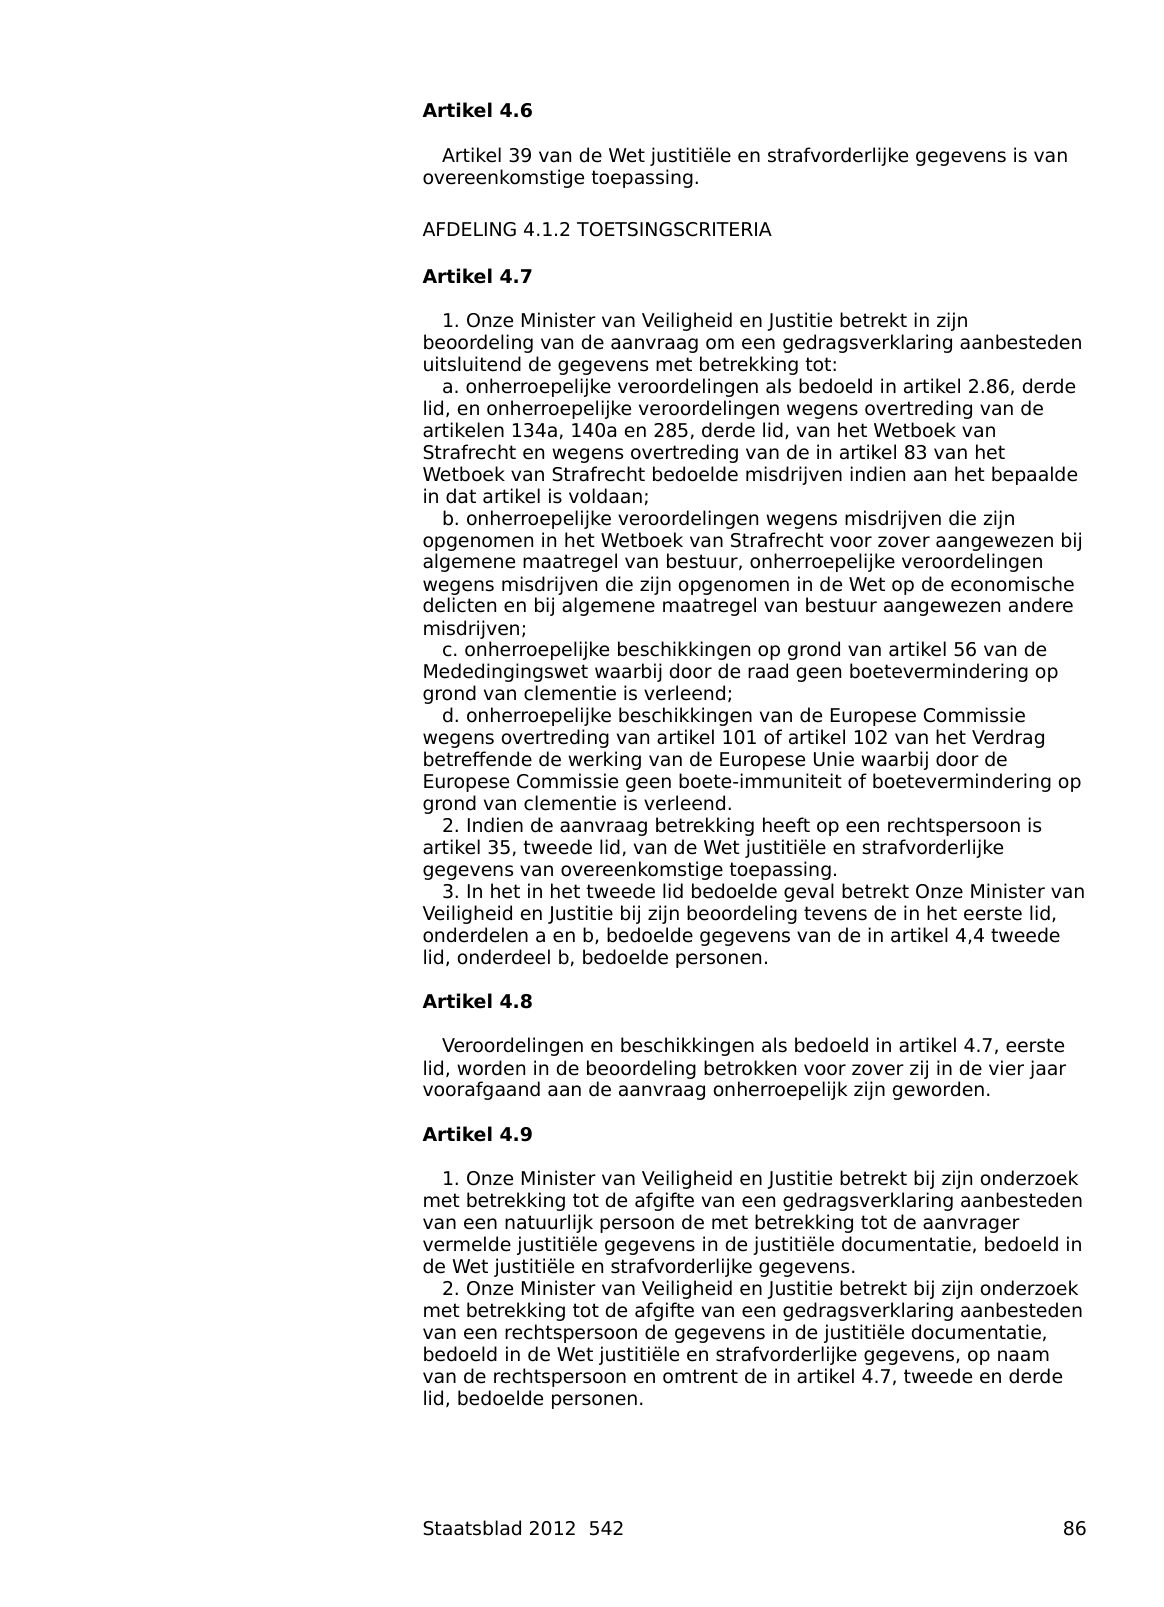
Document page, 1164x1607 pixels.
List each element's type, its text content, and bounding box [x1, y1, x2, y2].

text b. onherroepelijke veroordelingen wegens misdrijven die zijn opgenomen in het Wetboek van Strafrecht voor zover aangewezen bij algemene maatregel van bestuur, onherroepelijke veroordelingen wegens misdrijven die zijn opgenomen in de Wet op de economische delicten en bij algemene maatregel van bestuur aangewezen andere misdrijven; [422, 507, 1087, 639]
subtitle Artikel 4.8 [422, 991, 1087, 1013]
text Veroordelingen en beschikkingen als bedoeld in artikel 4.7, eerste lid, worden in de beoordeling betrokken voor zover zij in de vier jaar voorafgaand aan de aanvraag onherroepelijk zijn geworden. [422, 1035, 1087, 1101]
text 1. Onze Minister van Veiligheid en Justitie betrekt bij zijn onderzoek met betrekking tot de afgifte van een gedragsverklaring aanbesteden van een natuurlijk persoon de met betrekking tot de aanvrager vermelde justitiële gegevens in de justitiële documentatie, bedoeld in de Wet justitiële en strafvorderlijke gegevens. [422, 1168, 1087, 1278]
text c. onherroepelijke beschikkingen op grond van artikel 56 van de Mededingingswet waarbij door de raad geen boetevermindering op grond van clementie is verleend; [422, 639, 1087, 705]
subtitle AFDELING 4.1.2 TOETSINGSCRITERIA [422, 218, 1087, 241]
subtitle Artikel 4.9 [422, 1123, 1087, 1146]
text 1. Onze Minister van Veiligheid en Justitie betrekt in zijn beoordeling van de aanvraag om een gedragsverklaring aanbesteden uitsluitend de gegevens met betrekking tot: [422, 310, 1087, 376]
subtitle Artikel 4.7 [422, 266, 1087, 287]
text 2. Onze Minister van Veiligheid en Justitie betrekt bij zijn onderzoek met betrekking tot de afgifte van een gedragsverklaring aanbesteden van een rechtspersoon de gegevens in de justitiële documentatie, bedoeld in de Wet justitiële en strafvorderlijke gegevens, op naam van de rechtspersoon en omtrent de in artikel 4.7, tweede en derde lid, bedoelde personen. [422, 1278, 1087, 1409]
text 2. Indien de aanvraag betrekking heeft op een rechtspersoon is artikel 35, tweede lid, van de Wet justitiële en strafvorderlijke gegevens van overeenkomstige toepassing. [422, 815, 1087, 881]
text Artikel 39 van de Wet justitiële en strafvorderlijke gegevens is van overeenkomstige toepassing. [422, 144, 1087, 188]
subtitle Artikel 4.6 [422, 100, 1087, 122]
text a. onherroepelijke veroordelingen als bedoeld in artikel 2.86, derde lid, en onherroepelijke veroordelingen wegens overtreding van de artikelen 134a, 140a en 285, derde lid, van het Wetboek van Strafrecht en wegens overtreding van de in artikel 83 van het Wetboek van Strafrecht bedoelde misdrijven indien aan het bepaalde in dat artikel is voldaan; [422, 376, 1087, 507]
text 3. In het in het tweede lid bedoelde geval betrekt Onze Minister van Veiligheid en Justitie bij zijn beoordeling tevens de in het eerste lid, onderdelen a en b, bedoelde gegevens van de in artikel 4,4 tweede lid, onderdeel b, bedoelde personen. [422, 881, 1087, 969]
text d. onherroepelijke beschikkingen van de Europese Commissie wegens overtreding van artikel 101 of artikel 102 van het Verdrag betreffende de werking van de Europese Unie waarbij door de Europese Commissie geen boete-immuniteit of boetevermindering op grond van clementie is verleend. [422, 705, 1087, 815]
